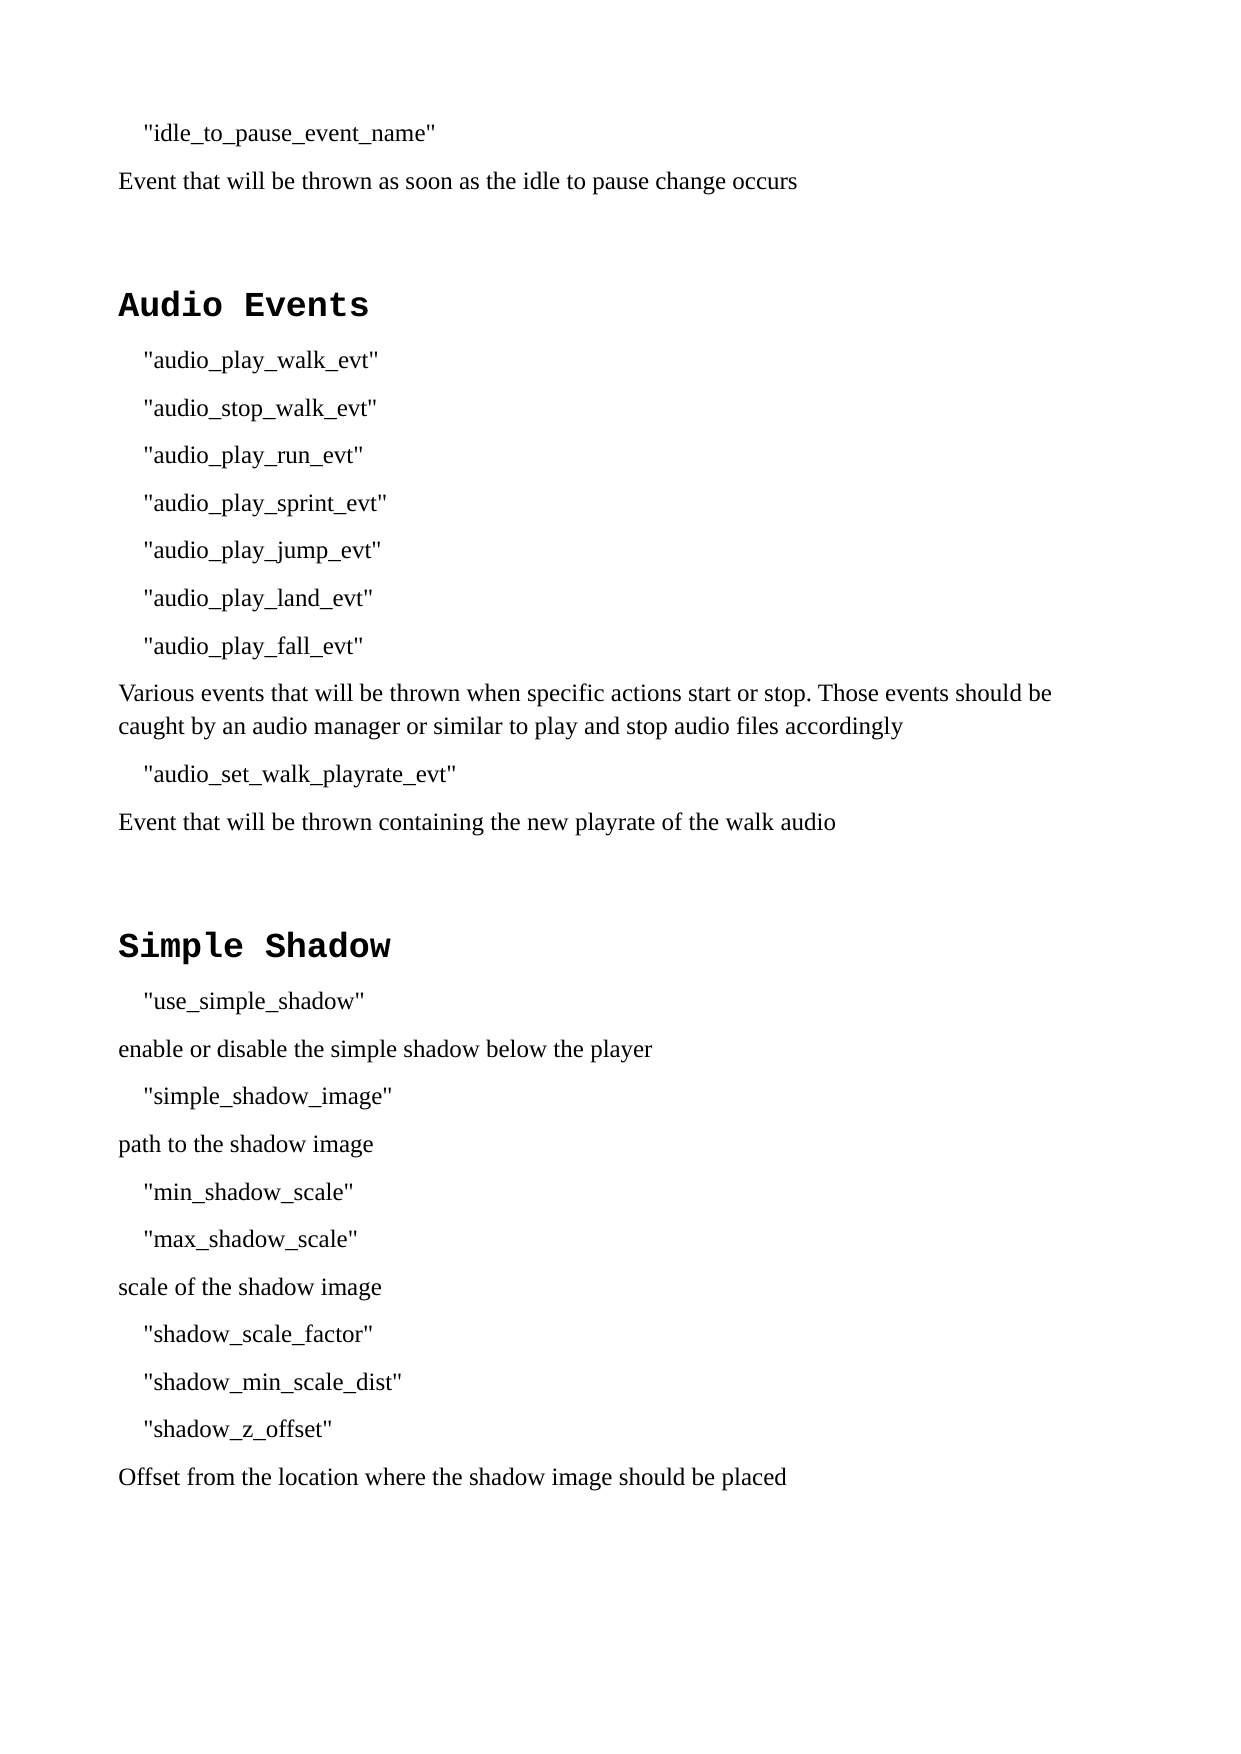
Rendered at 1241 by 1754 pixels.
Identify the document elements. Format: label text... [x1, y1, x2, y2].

text "shadow_scale_factor" [118, 1319, 1122, 1348]
text "audio_play_fall_evt" [118, 631, 1122, 659]
text "min_shadow_scale" [118, 1177, 1122, 1205]
text enable or disable the simple shadow below the player [118, 1034, 1122, 1062]
text "audio_set_walk_playrate_evt" [118, 759, 1122, 788]
text "audio_stop_walk_evt" [118, 393, 1122, 422]
text scale of the shadow image [118, 1272, 1122, 1301]
text Various events that will be thrown when specific actions start or stop. Those events should be caught by an audio manager or similar to play and stop audio files accordingly [118, 678, 1122, 740]
subtitle Audio Events [118, 287, 1122, 327]
text "audio_play_sprint_evt" [118, 488, 1122, 517]
text path to the shadow image [118, 1129, 1122, 1158]
text Offset from the location where the shadow image should be placed [118, 1462, 1122, 1491]
text "shadow_min_scale_dist" [118, 1367, 1122, 1396]
text "max_shadow_scale" [118, 1224, 1122, 1253]
text "simple_shadow_image" [118, 1081, 1122, 1110]
text "audio_play_walk_evt" [118, 345, 1122, 374]
text "audio_play_land_evt" [118, 583, 1122, 612]
text "use_simple_shadow" [118, 986, 1122, 1015]
text "audio_play_jump_evt" [118, 536, 1122, 564]
text Event that will be thrown as soon as the idle to pause change occurs [118, 166, 1122, 194]
text "audio_play_run_evt" [118, 440, 1122, 469]
text "shadow_z_offset" [118, 1414, 1122, 1443]
subtitle Simple Shadow [118, 928, 1122, 968]
text Event that will be thrown containing the new playrate of the walk audio [118, 807, 1122, 835]
text "idle_to_pause_event_name" [118, 118, 1122, 147]
